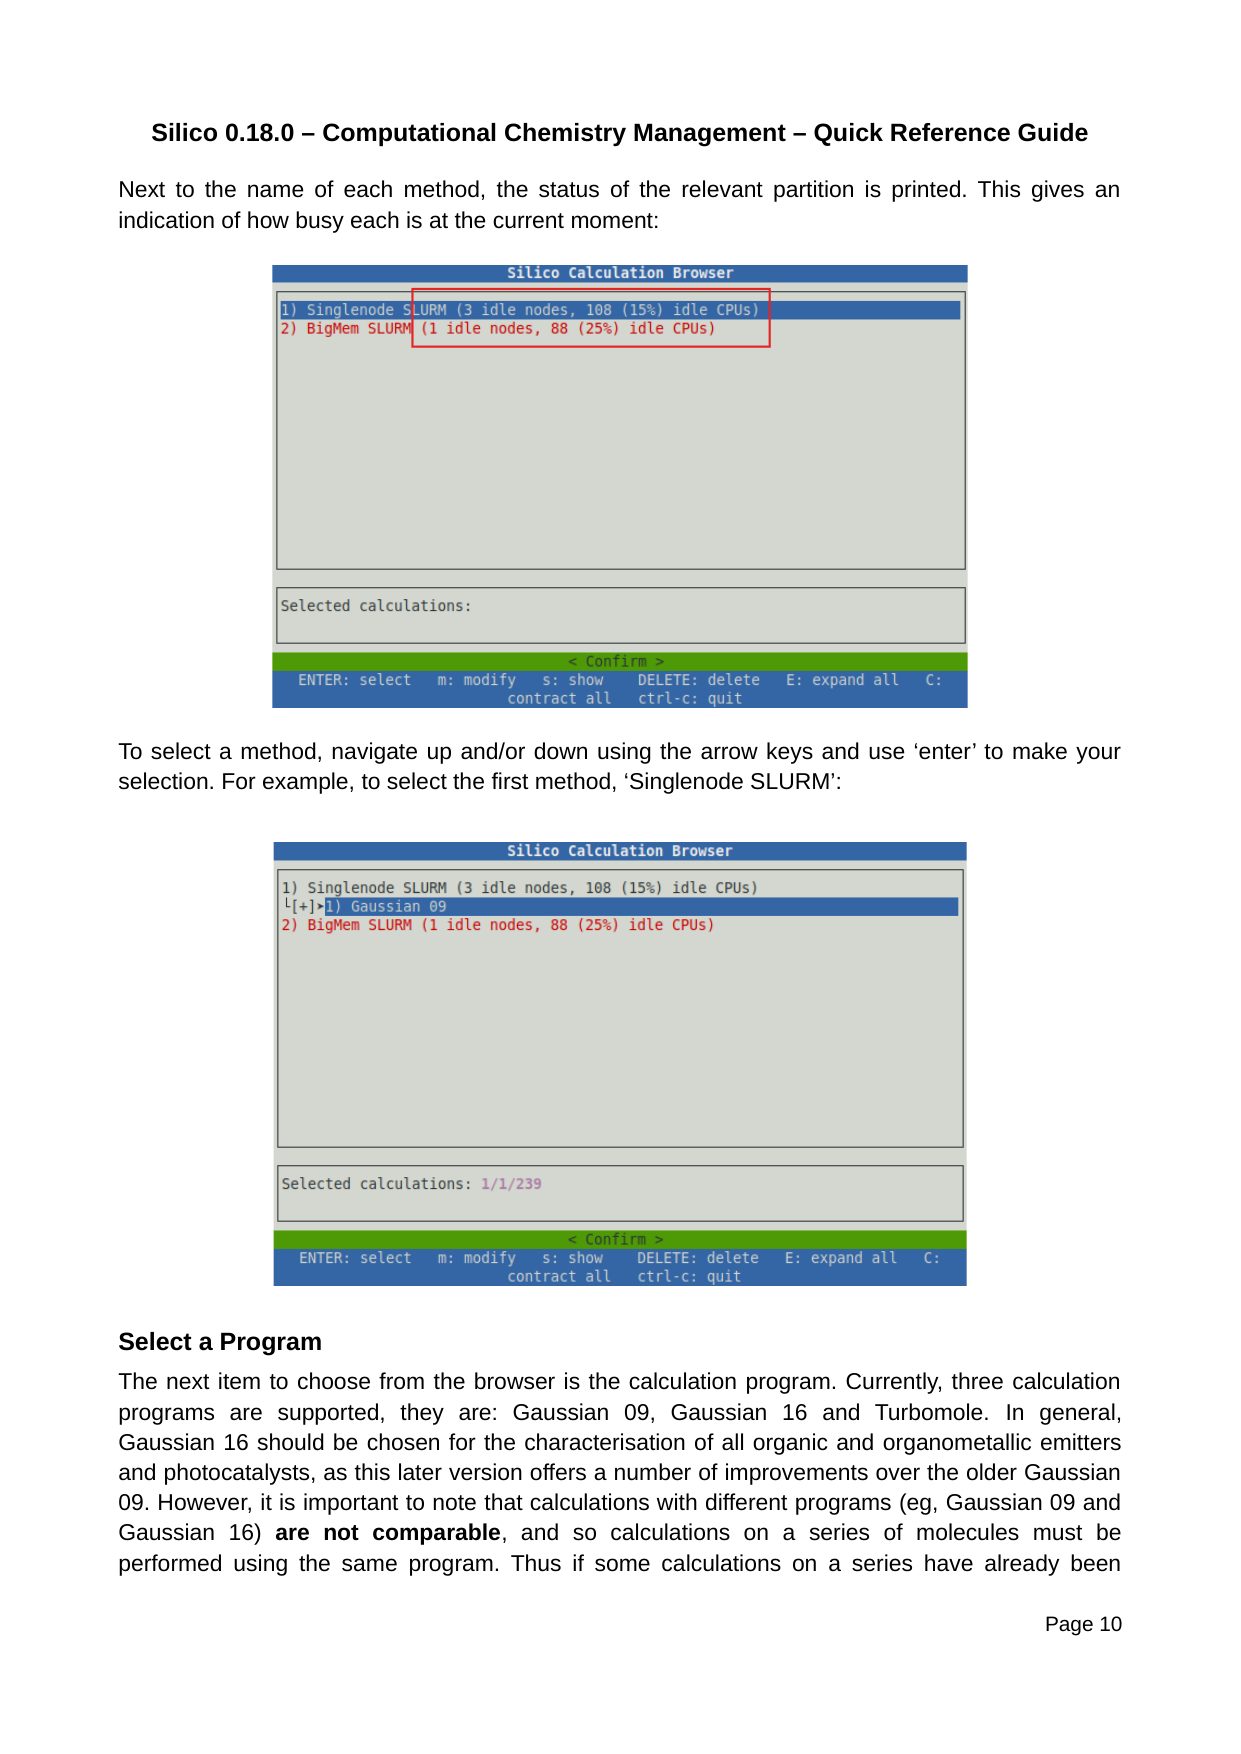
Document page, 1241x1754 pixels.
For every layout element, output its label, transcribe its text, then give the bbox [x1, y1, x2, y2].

picture [273, 842, 967, 1286]
text Next to the name of each method, the status of the relevant partition is printed. This gives an indication of how busy each is at the current moment: [118, 176, 1122, 233]
text The next item to choose from the browser is the calculation program. Currently, three calculation programs are supported, they are: Gaussian 09, Gaussian 16 and Turbomole. In general, Gaussian 16 should be chosen for the characterisation of all organic and organometallic emitters and photocatalysts, as this later version offers a number of improvements over the older Gaussian 09. However, it is important to note that calculations with different programs (eg, Gaussian 09 and Gaussian 16) are not comparable, and so calculations on a series of molecules must be performed using the same program. Thus if some calculations on a series have already been [118, 1368, 1122, 1576]
subtitle Select a Program [118, 813, 1122, 1356]
picture [272, 265, 968, 708]
text To select a method, navigate up and/or down using the arrow keys and use ‘enter’ to make your selection. For example, to select the first method, ‘Singlenode SLURM’: [118, 237, 1122, 794]
